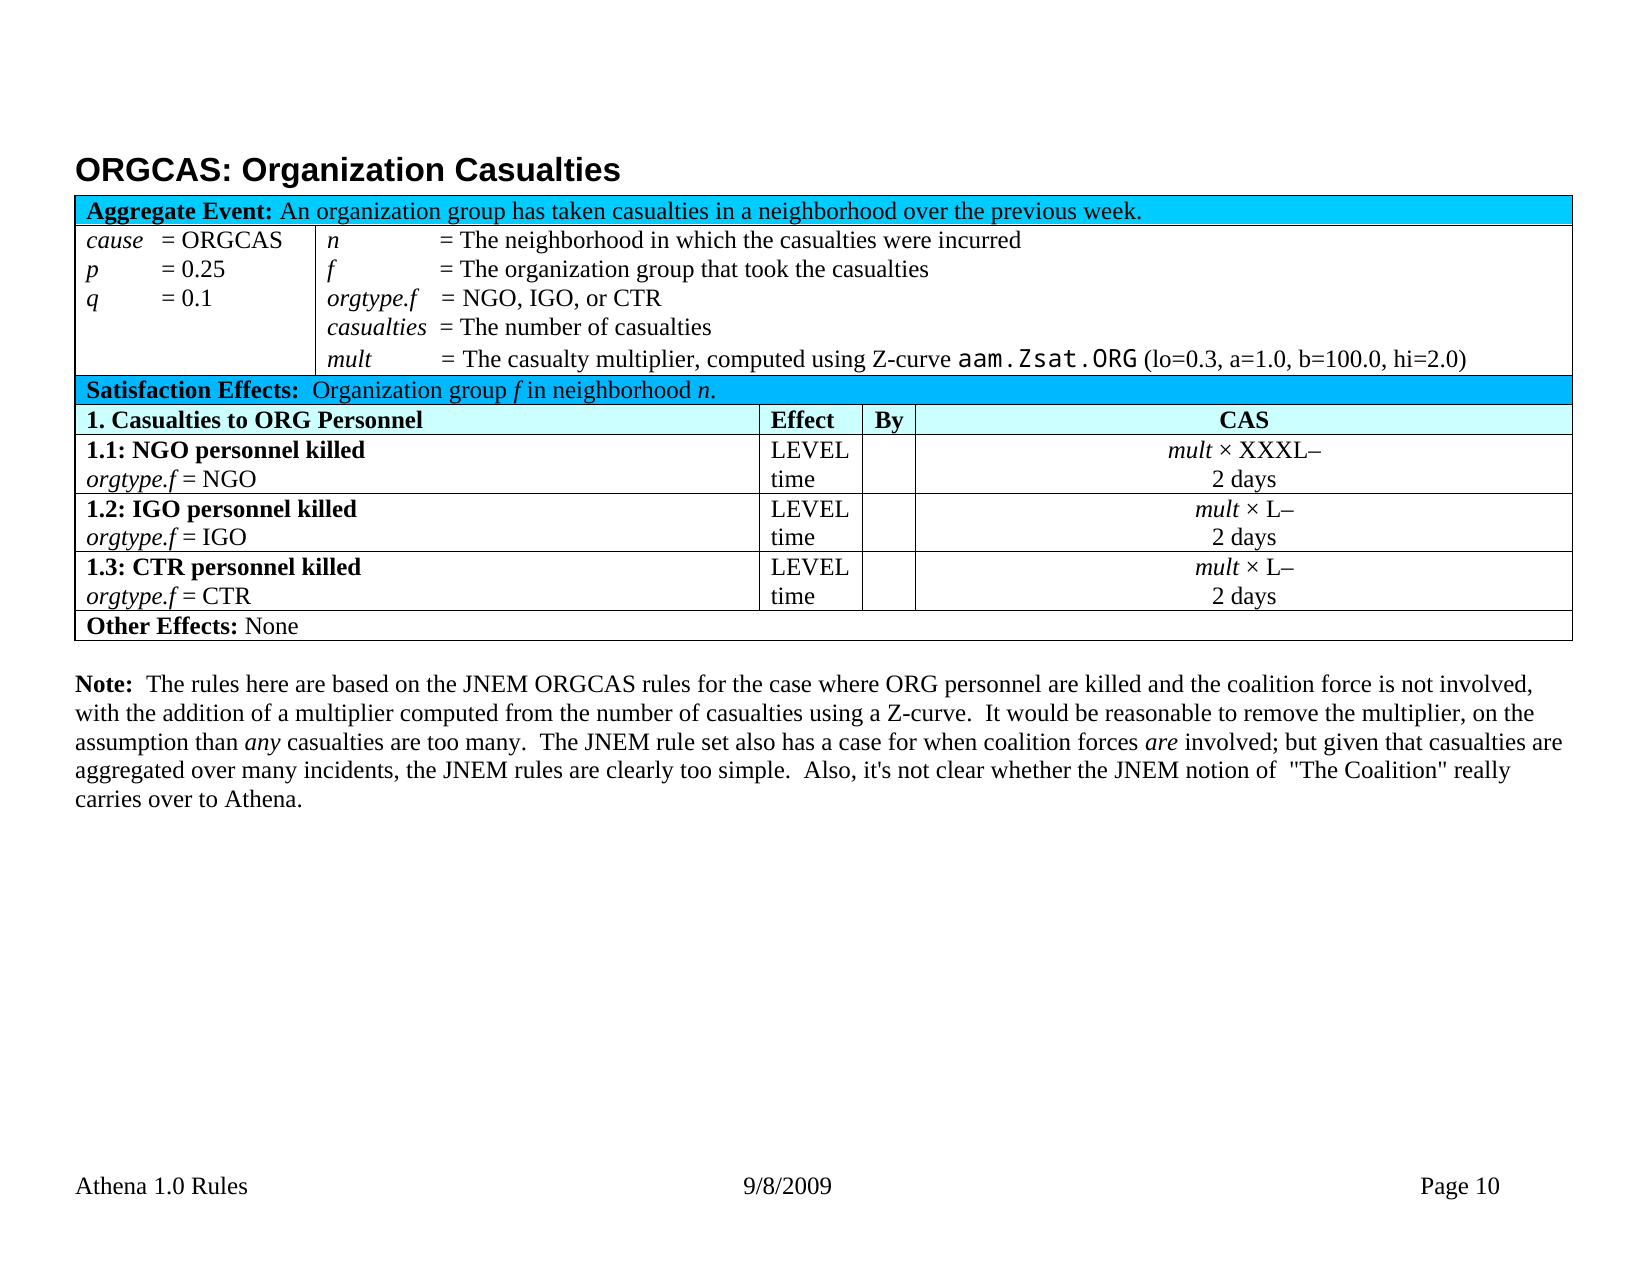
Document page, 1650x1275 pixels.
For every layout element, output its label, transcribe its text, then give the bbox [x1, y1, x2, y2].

table_cell n = The neighborhood in which the casualties were incurred f = The organization group that took the casualties orgtype.f = NGO, IGO, or CTR casualties = The number of casualties mult = The casualty multiplier, computed using Z-curve aam.Zsat.ORG (lo=0.3, a=1.0, b=100.0, hi=2.0) [316, 226, 1572, 374]
table_cell By [863, 405, 915, 434]
table_cell 1.2: IGO personnel killed orgtype.f = IGO [76, 494, 759, 551]
table_cell mult × L– 2 days [916, 552, 1572, 610]
table_cell LEVEL time [760, 494, 862, 551]
table_cell Effect [760, 405, 862, 434]
table_cell LEVEL time [760, 435, 862, 493]
table_cell 1.1: NGO personnel killed orgtype.f = NGO [76, 435, 759, 493]
table_header Aggregate Event: An organization group has taken casualties in a neighborhood over the previous week. [76, 196, 1572, 224]
table_cell LEVEL time [760, 552, 862, 610]
table_cell mult × XXXL– 2 days [916, 435, 1572, 493]
table_cell cause = ORGCAS p = 0.25 q = 0.1 [76, 226, 315, 374]
table_cell mult × L– 2 days [916, 494, 1572, 551]
table_cell [863, 552, 915, 610]
text ORGCAS: Organization Casualties [75, 150, 1575, 188]
table_cell [863, 435, 915, 493]
table_cell [863, 494, 915, 551]
table_cell 1.3: CTR personnel killed orgtype.f = CTR [76, 552, 759, 610]
table_cell Other Effects: None [76, 611, 1572, 639]
text Note: The rules here are based on the JNEM ORGCAS rules for the case where ORG personnel are killed and the coalition force is not involved, with the addition of a multiplier computed from the number of casualties using a Z-curve. It would be reasonable to remove the multiplier, on the assumption than any casualties are too many. The JNEM rule set also has a case for when coalition forces are involved; but given that casualties are aggregated over many incidents, the JNEM rules are clearly too simple. Also, it's not clear whether the JNEM notion of "The Coalition" really carries over to Athena. [75, 669, 1575, 813]
table_cell CAS [916, 405, 1572, 434]
table_cell Satisfaction Effects: Organization group f in neighborhood n. [76, 376, 1572, 404]
table_cell 1. Casualties to ORG Personnel [76, 405, 759, 434]
